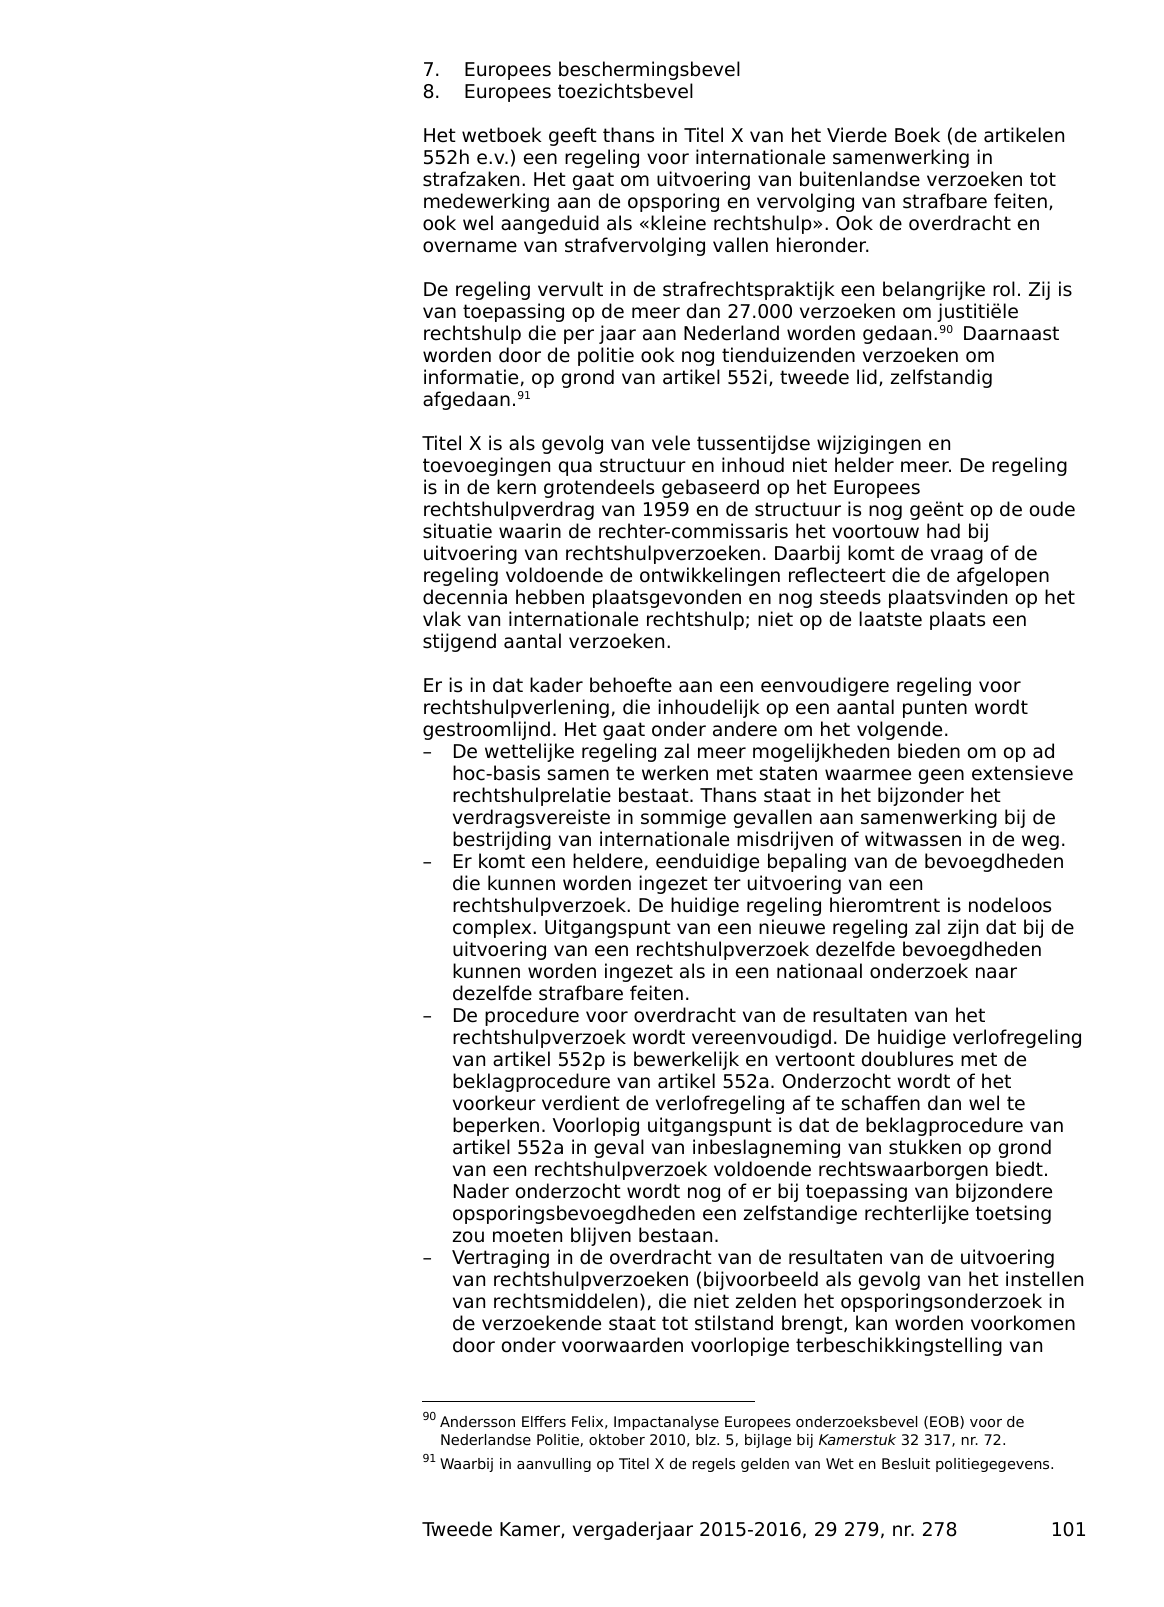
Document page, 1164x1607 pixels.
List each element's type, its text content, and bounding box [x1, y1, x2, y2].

text De regeling vervult in de strafrechtspraktijk een belangrijke rol. Zij is van toepassing op de meer dan 27.000 verzoeken om justitiële rechtshulp die per jaar aan Nederland worden gedaan. Daarnaast worden door de politie ook nog tienduizenden verzoeken om informatie, op grond van artikel 552i, tweede lid, zelfstandig afgedaan. [422, 279, 1087, 411]
text 7. Europees beschermingsbevel [422, 59, 1087, 81]
text Andersson Elffers Felix, Impactanalyse Europees onderzoeksbevel (EOB) voor de Nederlandse Politie, oktober 2010, blz. 5, bijlage bij Kamerstuk 32 317, nr. 72. [422, 1410, 1087, 1449]
text – De procedure voor overdracht van de resultaten van het rechtshulpverzoek wordt vereenvoudigd. De huidige verlofregeling van artikel 552p is bewerkelijk en vertoont doublures met de beklagprocedure van artikel 552a. Onderzocht wordt of het voorkeur verdient de verlofregeling af te schaffen dan wel te beperken. Voorlopig uitgangspunt is dat de beklagprocedure van artikel 552a in geval van inbeslagneming van stukken op grond van een rechtshulpverzoek voldoende rechtswaarborgen biedt. Nader onderzocht wordt nog of er bij toepassing van bijzondere opsporingsbevoegdheden een zelfstandige rechterlijke toetsing zou moeten blijven bestaan. [422, 1005, 1087, 1247]
text Het wetboek geeft thans in Titel X van het Vierde Boek (de artikelen 552h e.v.) een regeling voor internationale samenwerking in strafzaken. Het gaat om uitvoering van buitenlandse verzoeken tot medewerking aan de opsporing en vervolging van strafbare feiten, ook wel aangeduid als «kleine rechtshulp». Ook de overdracht en overname van strafvervolging vallen hieronder. [422, 125, 1087, 257]
text Waarbij in aanvulling op Titel X de regels gelden van Wet en Besluit politiegegevens. [422, 1452, 1087, 1474]
text – Vertraging in de overdracht van de resultaten van de uitvoering van rechtshulpverzoeken (bijvoorbeeld als gevolg van het instellen van rechtsmiddelen), die niet zelden het opsporingsonderzoek in de verzoekende staat tot stilstand brengt, kan worden voorkomen door onder voorwaarden voorlopige terbeschikkingstelling van [422, 1247, 1087, 1357]
text Titel X is als gevolg van vele tussentijdse wijzigingen en toevoegingen qua structuur en inhoud niet helder meer. De regeling is in de kern grotendeels gebaseerd op het Europees rechtshulpverdrag van 1959 en de structuur is nog geënt op de oude situatie waarin de rechter-commissaris het voortouw had bij uitvoering van rechtshulpverzoeken. Daarbij komt de vraag of de regeling voldoende de ontwikkelingen reflecteert die de afgelopen decennia hebben plaatsgevonden en nog steeds plaatsvinden op het vlak van internationale rechtshulp; niet op de laatste plaats een stijgend aantal verzoeken. [422, 433, 1087, 653]
text Er is in dat kader behoefte aan een eenvoudigere regeling voor rechtshulpverlening, die inhoudelijk op een aantal punten wordt gestroomlijnd. Het gaat onder andere om het volgende. [422, 675, 1087, 741]
text 8. Europees toezichtsbevel [422, 81, 1087, 103]
text – Er komt een heldere, eenduidige bepaling van de bevoegdheden die kunnen worden ingezet ter uitvoering van een rechtshulpverzoek. De huidige regeling hieromtrent is nodeloos complex. Uitgangspunt van een nieuwe regeling zal zijn dat bij de uitvoering van een rechtshulpverzoek dezelfde bevoegdheden kunnen worden ingezet als in een nationaal onderzoek naar dezelfde strafbare feiten. [422, 851, 1087, 1005]
text – De wettelijke regeling zal meer mogelijkheden bieden om op ad hoc-basis samen te werken met staten waarmee geen extensieve rechtshulprelatie bestaat. Thans staat in het bijzonder het verdragsvereiste in sommige gevallen aan samenwerking bij de bestrijding van internationale misdrijven of witwassen in de weg. [422, 741, 1087, 851]
